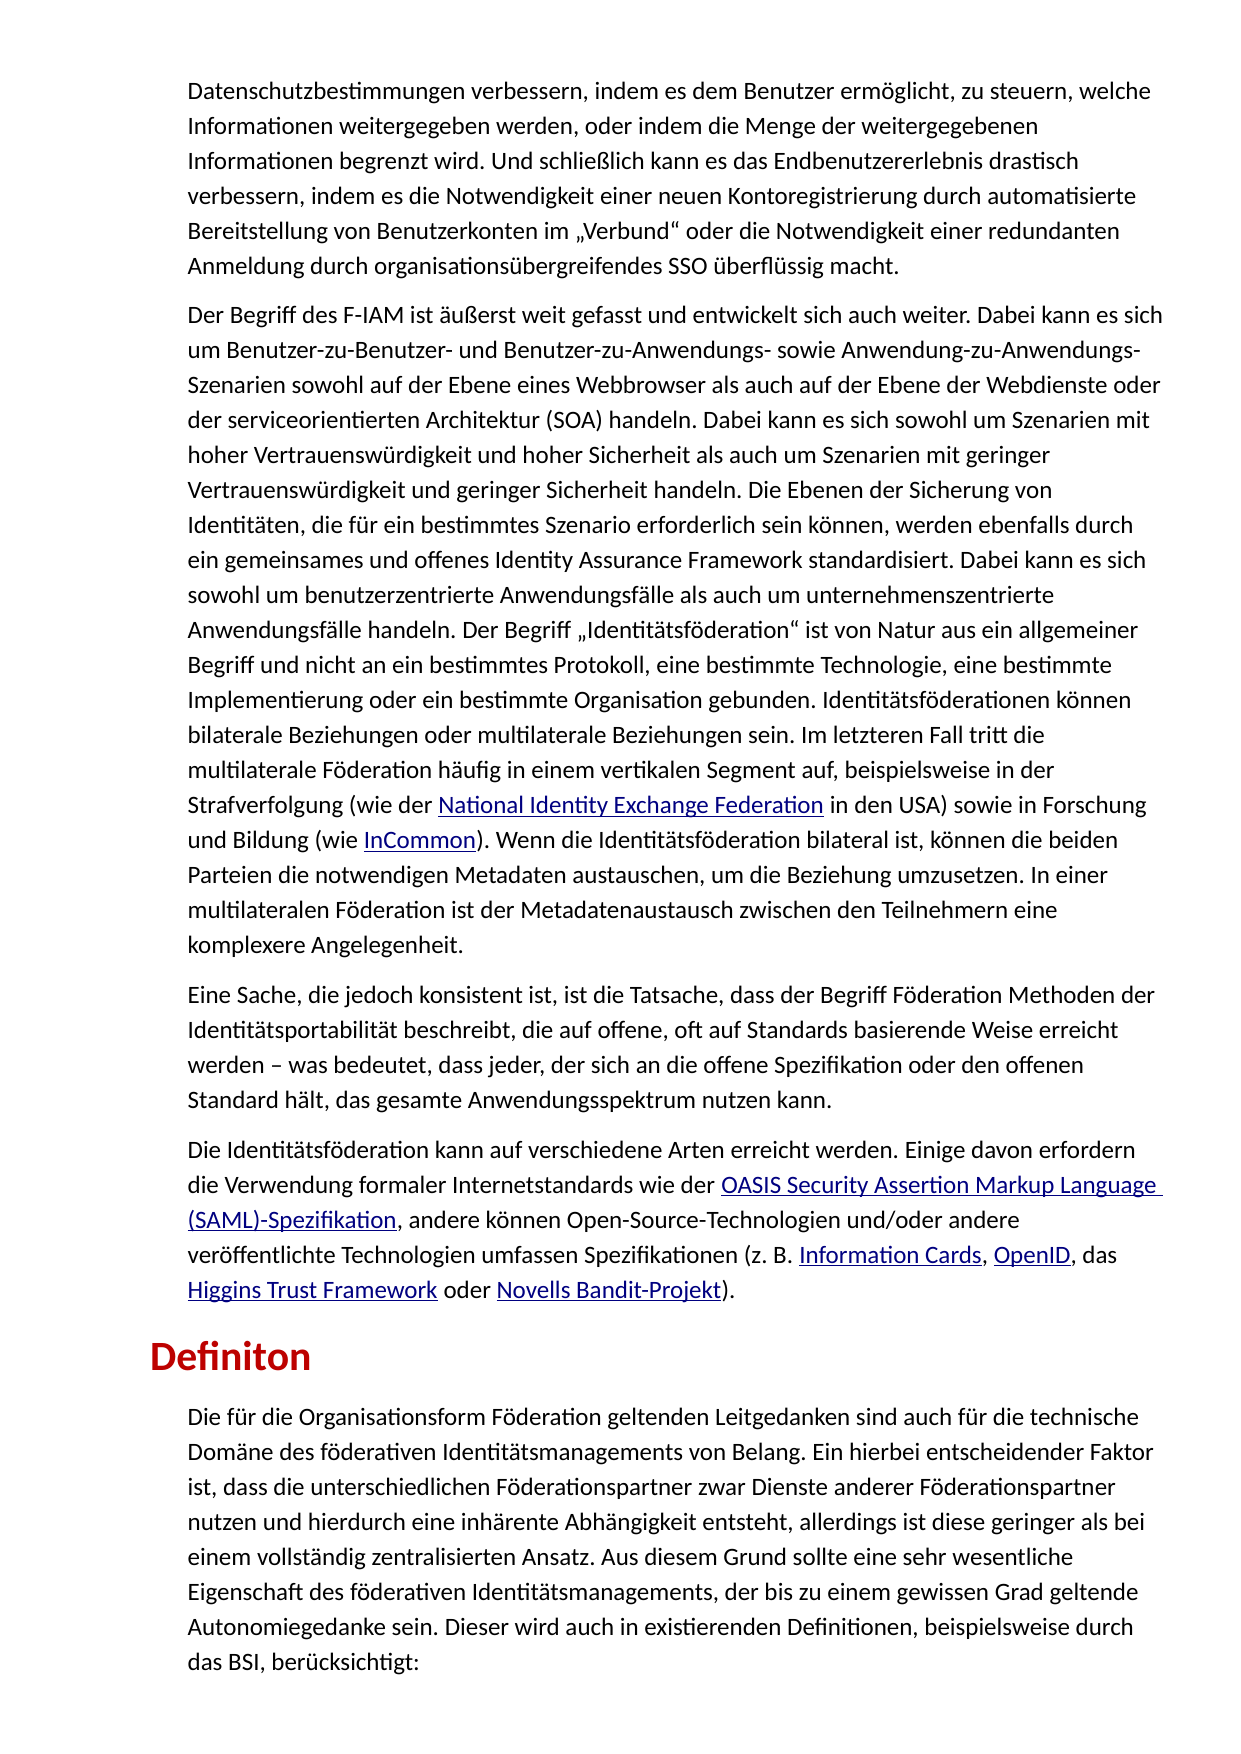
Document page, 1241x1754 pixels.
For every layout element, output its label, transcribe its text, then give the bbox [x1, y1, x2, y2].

text Eine Sache, die jedoch konsistent ist, ist die Tatsache, dass der Begriff Föderation Methoden der Identitätsportabilität beschreibt, die auf offene, oft auf Standards basierende Weise erreicht werden – was bedeutet, dass jeder, der sich an die offene Spezifikation oder den offenen Standard hält, das gesamte Anwendungsspektrum nutzen kann. [187, 979, 1165, 1115]
subtitle Definiton [150, 1329, 1165, 1380]
text Die für die Organisationsform Föderation geltenden Leitgedanken sind auch für die technische Domäne des föderativen Identitätsmanagements von Belang. Ein hierbei entscheidender Faktor ist, dass die unterschiedlichen Föderationspartner zwar Dienste anderer Föderationspartner nutzen und hierdurch eine inhärente Abhängigkeit entsteht, allerdings ist diese geringer als bei einem vollständig zentralisierten Ansatz. Aus diesem Grund sollte eine sehr wesentliche Eigenschaft des föderativen Identitätsmanagements, der bis zu einem gewissen Grad geltende Autonomiegedanke sein. Dieser wird auch in existierenden Definitionen, beispielsweise durch das BSI, berücksichtigt: [187, 1401, 1165, 1677]
text Der Begriff des F-IAM ist äußerst weit gefasst und entwickelt sich auch weiter. Dabei kann es sich um Benutzer-zu-Benutzer- und Benutzer-zu-Anwendungs- sowie Anwendung-zu-Anwendungs-Szenarien sowohl auf der Ebene eines Webbrowser als auch auf der Ebene der Webdienste oder der serviceorientierten Architektur (SOA) handeln. Dabei kann es sich sowohl um Szenarien mit hoher Vertrauenswürdigkeit und hoher Sicherheit als auch um Szenarien mit geringer Vertrauenswürdigkeit und geringer Sicherheit handeln. Die Ebenen der Sicherung von Identitäten, die für ein bestimmtes Szenario erforderlich sein können, werden ebenfalls durch ein gemeinsames und offenes Identity Assurance Framework standardisiert. Dabei kann es sich sowohl um benutzerzentrierte Anwendungsfälle als auch um unternehmenszentrierte Anwendungsfälle handeln. Der Begriff „Identitätsföderation“ ist von Natur aus ein allgemeiner Begriff und nicht an ein bestimmtes Protokoll, eine bestimmte Technologie, eine bestimmte Implementierung oder ein bestimmte Organisation gebunden. Identitätsföderationen können bilaterale Beziehungen oder multilaterale Beziehungen sein. Im letzteren Fall tritt die multilaterale Föderation häufig in einem vertikalen Segment auf, beispielsweise in der Strafverfolgung (wie der National Identity Exchange Federation in den USA) sowie in Forschung und Bildung (wie InCommon). Wenn die Identitätsföderation bilateral ist, können die beiden Parteien die notwendigen Metadaten austauschen, um die Beziehung umzusetzen. In einer multilateralen Föderation ist der Metadatenaustausch zwischen den Teilnehmern eine komplexere Angelegenheit. [187, 299, 1165, 960]
text Die Identitätsföderation kann auf verschiedene Arten erreicht werden. Einige davon erfordern die Verwendung formaler Internetstandards wie der OASIS Security Assertion Markup Language (SAML)-Spezifikation, andere können Open-Source-Technologien und/oder andere veröffentlichte Technologien umfassen Spezifikationen (z. B. Information Cards, OpenID, das Higgins Trust Framework oder Novells Bandit-Projekt). [187, 1134, 1165, 1304]
text Datenschutzbestimmungen verbessern, indem es dem Benutzer ermöglicht, zu steuern, welche Informationen weitergegeben werden, oder indem die Menge der weitergegebenen Informationen begrenzt wird. Und schließlich kann es das Endbenutzererlebnis drastisch verbessern, indem es die Notwendigkeit einer neuen Kontoregistrierung durch automatisierte Bereitstellung von Benutzerkonten im „Verbund“ oder die Notwendigkeit einer redundanten Anmeldung durch organisationsübergreifendes SSO überflüssig macht. [187, 75, 1165, 281]
